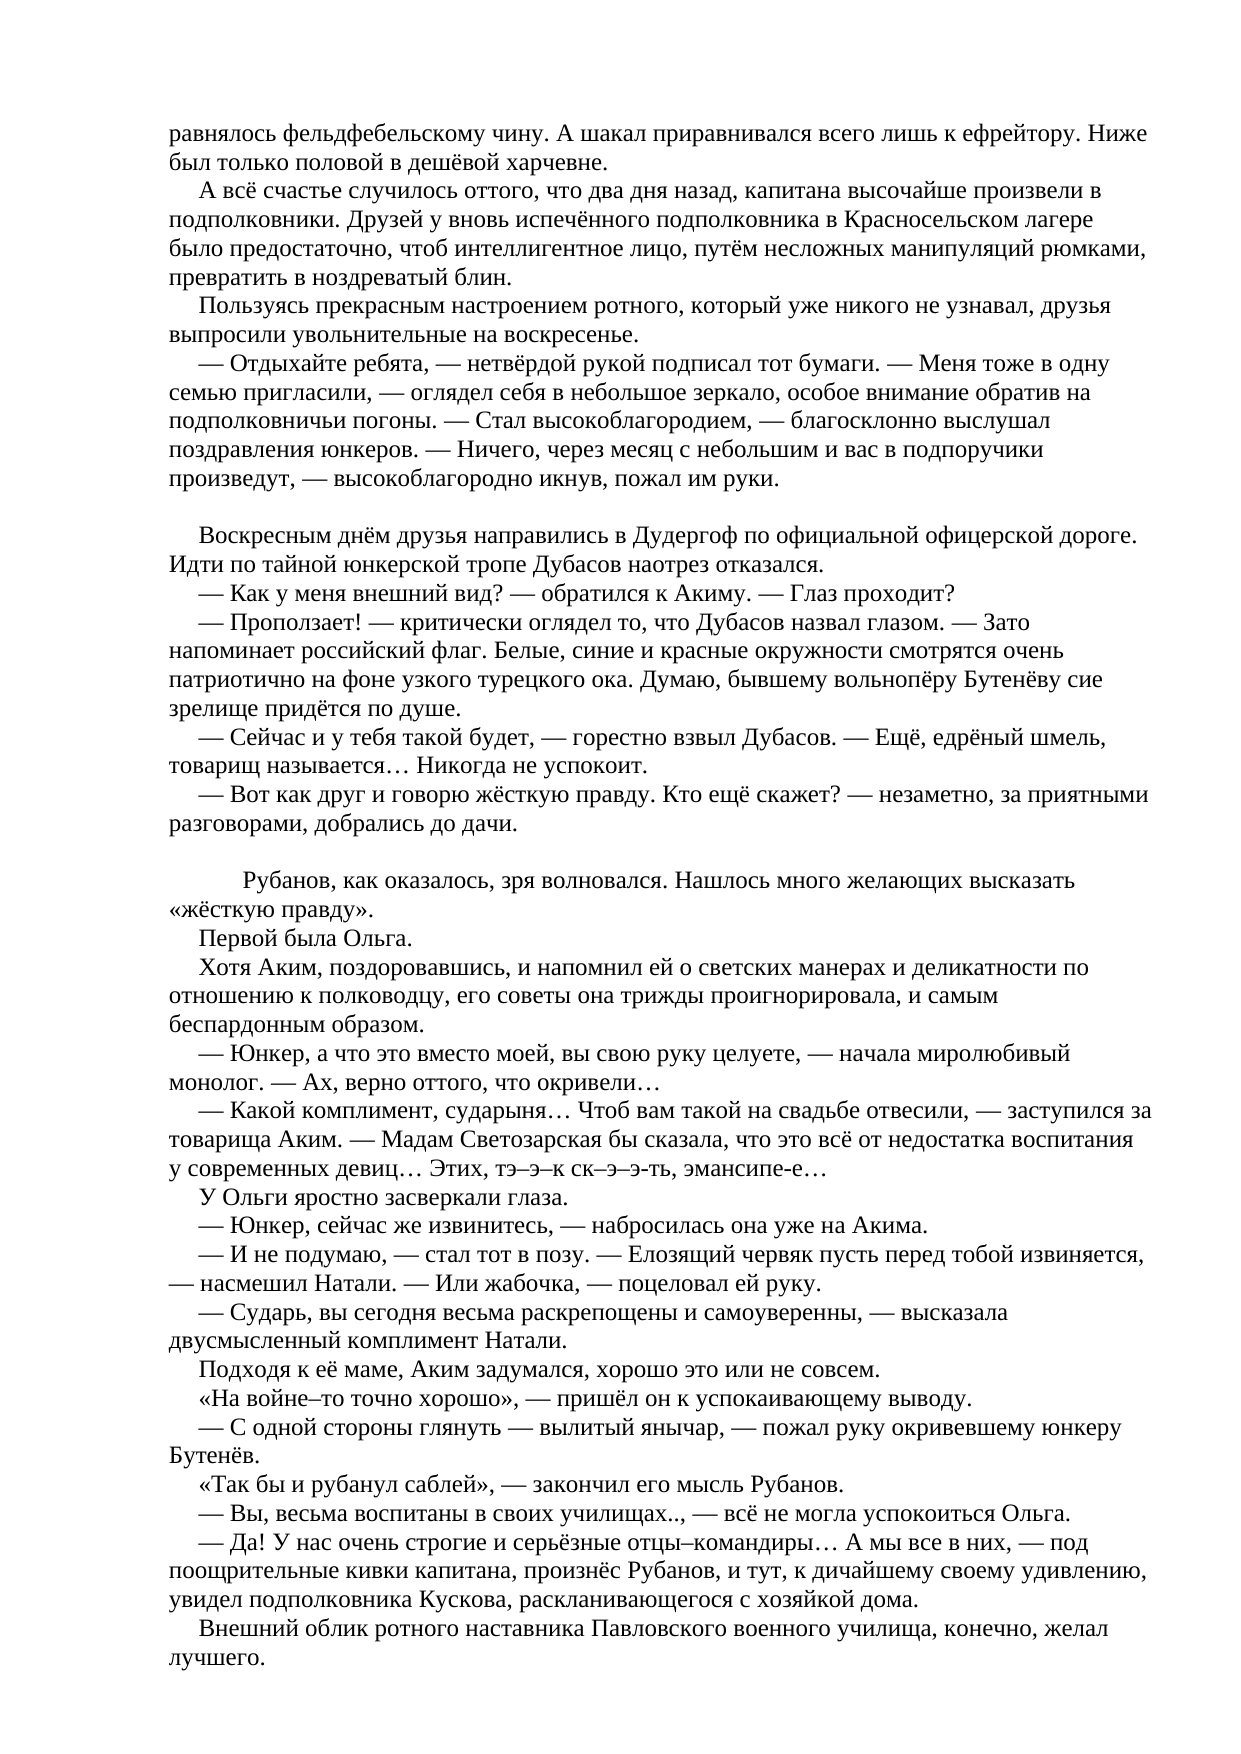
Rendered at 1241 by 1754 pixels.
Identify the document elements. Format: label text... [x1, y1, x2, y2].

text — Вот как друг и говорю жёсткую правду. Кто ещё скажет? — незаметно, за приятными разговорами, добрались до дачи. [169, 779, 1152, 837]
text Первой была Ольга. [169, 923, 1152, 952]
text — Сейчас и у тебя такой будет, — горестно взвыл Дубасов. — Ещё, едрёный шмель, товарищ называется… Никогда не успокоит. [169, 722, 1152, 779]
text — Как у меня внешний вид? — обратился к Акиму. — Глаз проходит? [169, 578, 1152, 607]
text А всё счастье случилось оттого, что два дня назад, капитана высочайше произвели в подполковники. Друзей у вновь испечённого подполковника в Красносельском лагере было предостаточно, чтоб интеллигентное лицо, путём несложных манипуляций рюмками, превратить в ноздреватый блин. [169, 176, 1152, 291]
text Пользуясь прекрасным настроением ротного, который уже никого не узнавал, друзья выпросили увольнительные на воскресенье. [169, 291, 1152, 348]
text — Вы, весьма воспитаны в своих училищах.., — всё не могла успокоиться Ольга. [169, 1498, 1152, 1527]
text «Так бы и рубанул саблей», — закончил его мысль Рубанов. [169, 1469, 1152, 1498]
text — С одной стороны глянуть — вылитый янычар, — пожал руку окривевшему юнкеру Бутенёв. [169, 1412, 1152, 1469]
text — Юнкер, а что это вместо моей, вы свою руку целуете, — начала миролюбивый монолог. — Ах, верно оттого, что окривели… [169, 1038, 1152, 1096]
text — Какой комплимент, сударыня… Чтоб вам такой на свадьбе отвесили, — заступился за товарища Аким. — Мадам Светозарская бы сказала, что это всё от недостатка воспитания у современных девиц… Этих, тэ–э–к ск–э–э-ть, эмансипе-е… [169, 1096, 1152, 1182]
text — И не подумаю, — стал тот в позу. — Елозящий червяк пусть перед тобой извиняется, — насмешил Натали. — Или жабочка, — поцеловал ей руку. [169, 1239, 1152, 1297]
text Воскресным днём друзья направились в Дудергоф по официальной офицерской дороге. Идти по тайной юнкерской тропе Дубасов наотрез отказался. [169, 521, 1152, 578]
text равнялось фельдфебельскому чину. А шакал приравнивался всего лишь к ефрейтору. Ниже был только половой в дешёвой харчевне. [169, 118, 1152, 176]
text — Сударь, вы сегодня весьма раскрепощены и самоуверенны, — высказала двусмысленный комплимент Натали. [169, 1297, 1152, 1354]
text — Проползает! — критически оглядел то, что Дубасов назвал глазом. — Зато напоминает российский флаг. Белые, синие и красные окружности смотрятся очень патриотично на фоне узкого турецкого ока. Думаю, бывшему вольнопёру Бутенёву сие зрелище придётся по душе. [169, 607, 1152, 722]
text Внешний облик ротного наставника Павловского военного училища, конечно, желал лучшего. [169, 1613, 1152, 1671]
text — Отдыхайте ребята, — нетвёрдой рукой подписал тот бумаги. — Меня тоже в одну семью пригласили, — оглядел себя в небольшое зеркало, особое внимание обратив на подполковничьи погоны. — Стал высокоблагородием, — благосклонно выслушал поздравления юнкеров. — Ничего, через месяц с небольшим и вас в подпоручики произведут, — высокоблагородно икнув, пожал им руки. [169, 348, 1152, 492]
text «На войне–то точно хорошо», — пришёл он к успокаивающему выводу. [169, 1383, 1152, 1412]
text Хотя Аким, поздоровавшись, и напомнил ей о светских манерах и деликатности по отношению к полководцу, его советы она трижды проигнорировала, и самым беспардонным образом. [169, 952, 1152, 1038]
text Рубанов, как оказалось, зря волновался. Нашлось много желающих высказать «жёсткую правду». [169, 866, 1152, 923]
text У Ольги яростно засверкали глаза. [169, 1182, 1152, 1211]
text — Юнкер, сейчас же извинитесь, — набросилась она уже на Акима. [169, 1211, 1152, 1239]
text Подходя к её маме, Аким задумался, хорошо это или не совсем. [169, 1354, 1152, 1383]
text — Да! У нас очень строгие и серьёзные отцы–командиры… А мы все в них, — под поощрительные кивки капитана, произнёс Рубанов, и тут, к дичайшему своему удивлению, увидел подполковника Кускова, раскланивающегося с хозяйкой дома. [169, 1527, 1152, 1613]
